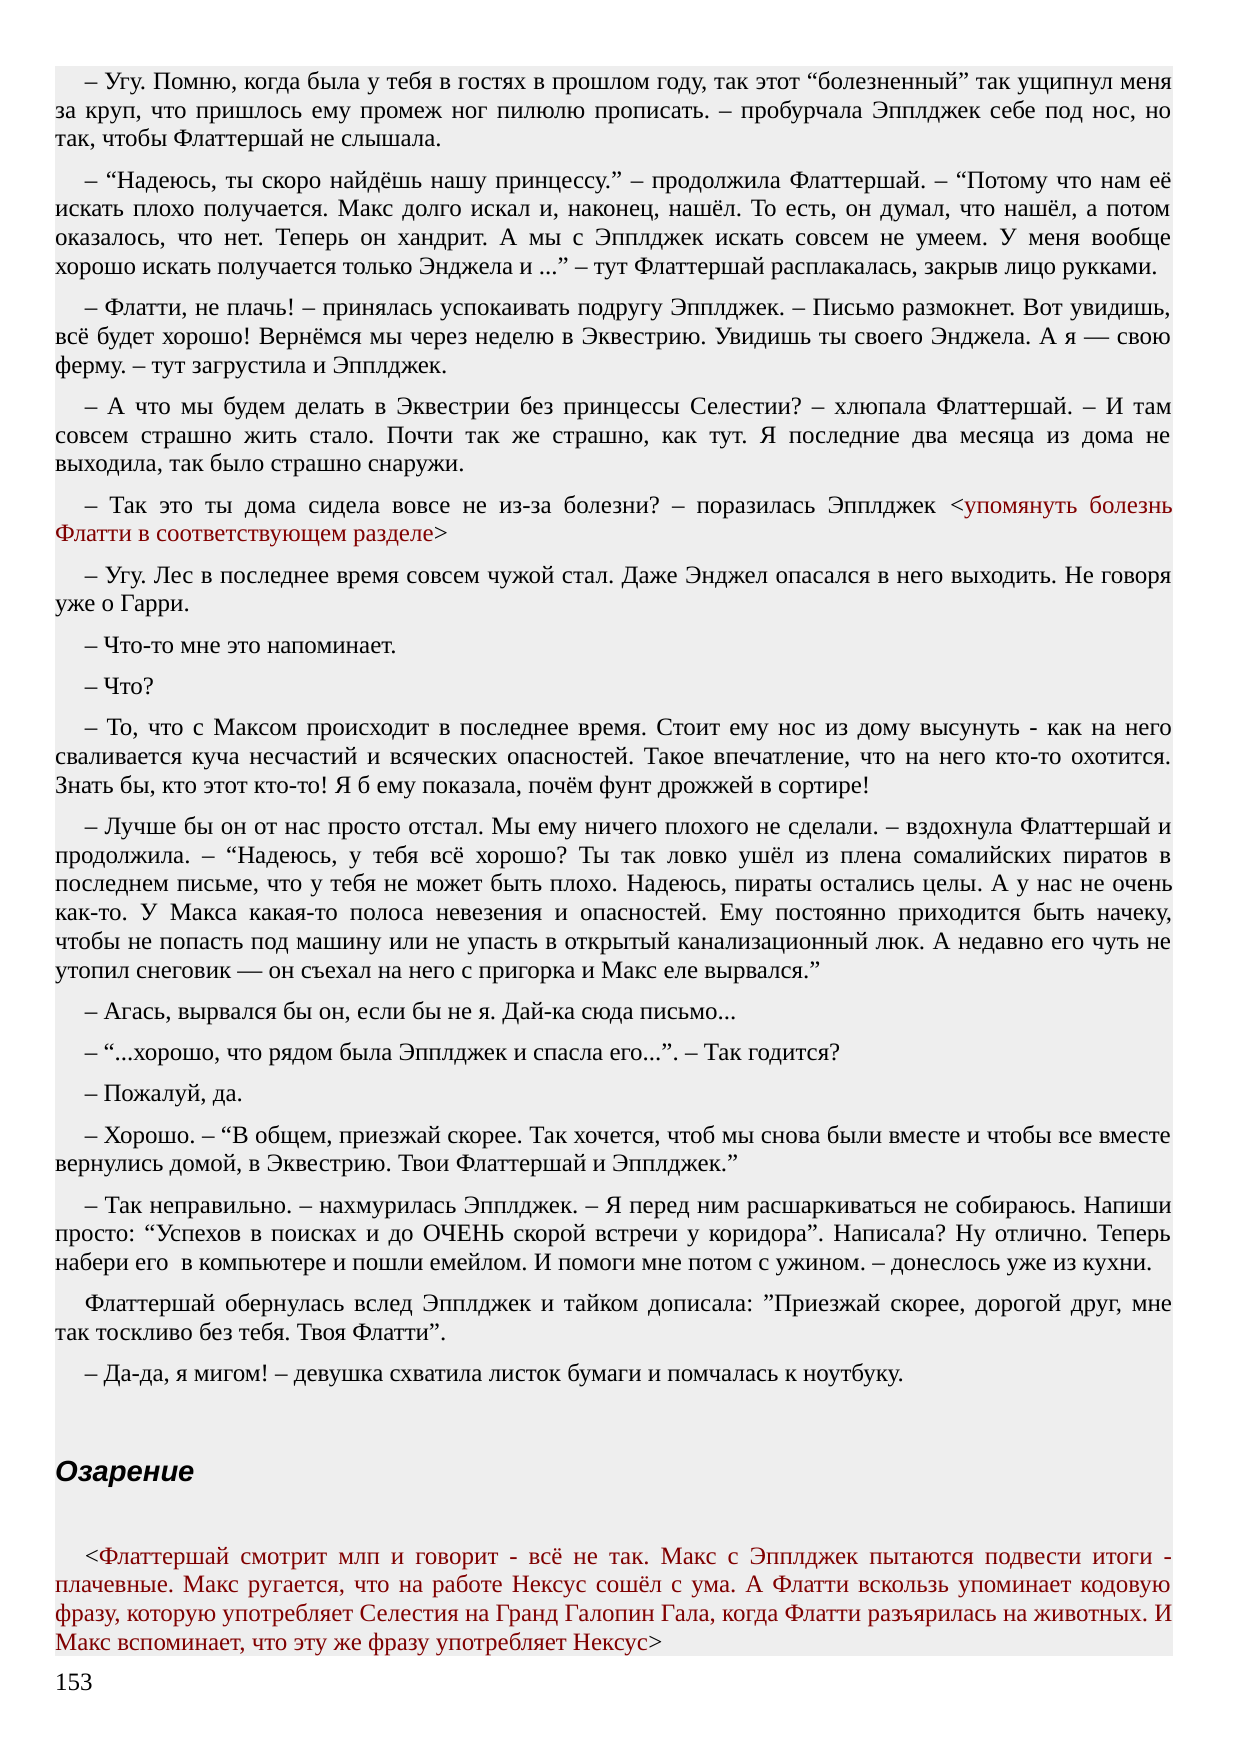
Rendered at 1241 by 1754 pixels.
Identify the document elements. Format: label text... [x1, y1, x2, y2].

text – Да-да, я мигом! – девушка схватила листок бумаги и помчалась к ноутбуку. [55, 1358, 1173, 1387]
text – Что? [55, 671, 1173, 700]
text – “...хорошо, что рядом была Эпплджек и спасла его...”. – Так годится? [55, 1037, 1173, 1066]
text – Агась, вырвался бы он, если бы не я. Дай-ка сюда письмо... [55, 996, 1173, 1025]
subtitle Озарение [55, 1453, 1173, 1487]
text – Что-то мне это напоминает. [55, 630, 1173, 658]
text – Флатти, не плачь! – принялась успокаивать подругу Эпплджек. – Письмо размокнет. Вот увидишь, всё будет хорошо! Вернёмся мы через неделю в Эквестрию. Увидишь ты своего Энджела. А я — свою ферму. – тут загрустила и Эпплджек. [55, 292, 1173, 378]
text – А что мы будем делать в Эквестрии без принцессы Селестии? – хлюпала Флаттершай. – И там совсем страшно жить стало. Почти так же страшно, как тут. Я последние два месяца из дома не выходила, так было страшно снаружи. [55, 391, 1173, 477]
text – Угу. Лес в последнее время совсем чужой стал. Даже Энджел опасался в него выходить. Не говоря уже о Гарри. [55, 560, 1173, 617]
text Флаттершай обернулась вслед Эпплджек и тайком дописала: ”Приезжай скорее, дорогой друг, мне так тоскливо без тебя. Твоя Флатти”. [55, 1288, 1173, 1346]
text <Флаттершай смотрит млп и говорит - всё не так. Макс с Эпплджек пытаются подвести итоги - плачевные. Макс ругается, что на работе Нексус сошёл с ума. А Флатти вскользь упоминает кодовую фразу, которую употребляет Селестия на Гранд Галопин Гала, когда Флатти разъярилась на животных. И Макс вспоминает, что эту же фразу употребляет Нексус> [55, 1541, 1173, 1656]
text – Лучше бы он от нас просто отстал. Мы ему ничего плохого не сделали. – вздохнула Флаттершай и продолжила. – “Надеюсь, у тебя всё хорошо? Ты так ловко ушёл из плена сомалийских пиратов в последнем письме, что у тебя не может быть плохо. Надеюсь, пираты остались целы. А у нас не очень как-то. У Макса какая-то полоса невезения и опасностей. Ему постоянно приходится быть начеку, чтобы не попасть под машину или не упасть в открытый канализационный люк. А недавно его чуть не утопил снеговик — он съехал на него с пригорка и Макс еле вырвался.” [55, 811, 1173, 983]
text – Угу. Помню, когда была у тебя в гостях в прошлом году, так этот “болезненный” так ущипнул меня за круп, что пришлось ему промеж ног пилюлю прописать. – пробурчала Эпплджек себе под нос, но так, чтобы Флаттершай не слышала. [55, 66, 1173, 152]
text – Так это ты дома сидела вовсе не из-за болезни? – поразилась Эпплджек <упомянуть болезнь Флатти в соответствующем разделе> [55, 490, 1173, 547]
text – То, что с Максом происходит в последнее время. Стоит ему нос из дому высунуть - как на него сваливается куча несчастий и всяческих опасностей. Такое впечатление, что на него кто-то охотится. Знать бы, кто этот кто-то! Я б ему показала, почём фунт дрожжей в сортире! [55, 712, 1173, 798]
text – Пожалуй, да. [55, 1078, 1173, 1107]
text – Так неправильно. – нахмурилась Эпплджек. – Я перед ним расшаркиваться не собираюсь. Напиши просто: “Успехов в поисках и до ОЧЕНЬ скорой встречи у коридора”. Написала? Ну отлично. Теперь набери его в компьютере и пошли емейлом. И помоги мне потом с ужином. – донеслось уже из кухни. [55, 1190, 1173, 1276]
text – “Надеюсь, ты скоро найдёшь нашу принцессу.” – продолжила Флаттершай. – “Потому что нам её искать плохо получается. Макс долго искал и, наконец, нашёл. То есть, он думал, что нашёл, а потом оказалось, что нет. Теперь он хандрит. А мы с Эпплджек искать совсем не умеем. У меня вообще хорошо искать получается только Энджела и ...” – тут Флаттершай расплакалась, закрыв лицо рукками. [55, 165, 1173, 280]
text – Хорошо. – “В общем, приезжай скорее. Так хочется, чтоб мы снова были вместе и чтобы все вместе вернулись домой, в Эквестрию. Твои Флаттершай и Эпплджек.” [55, 1120, 1173, 1177]
